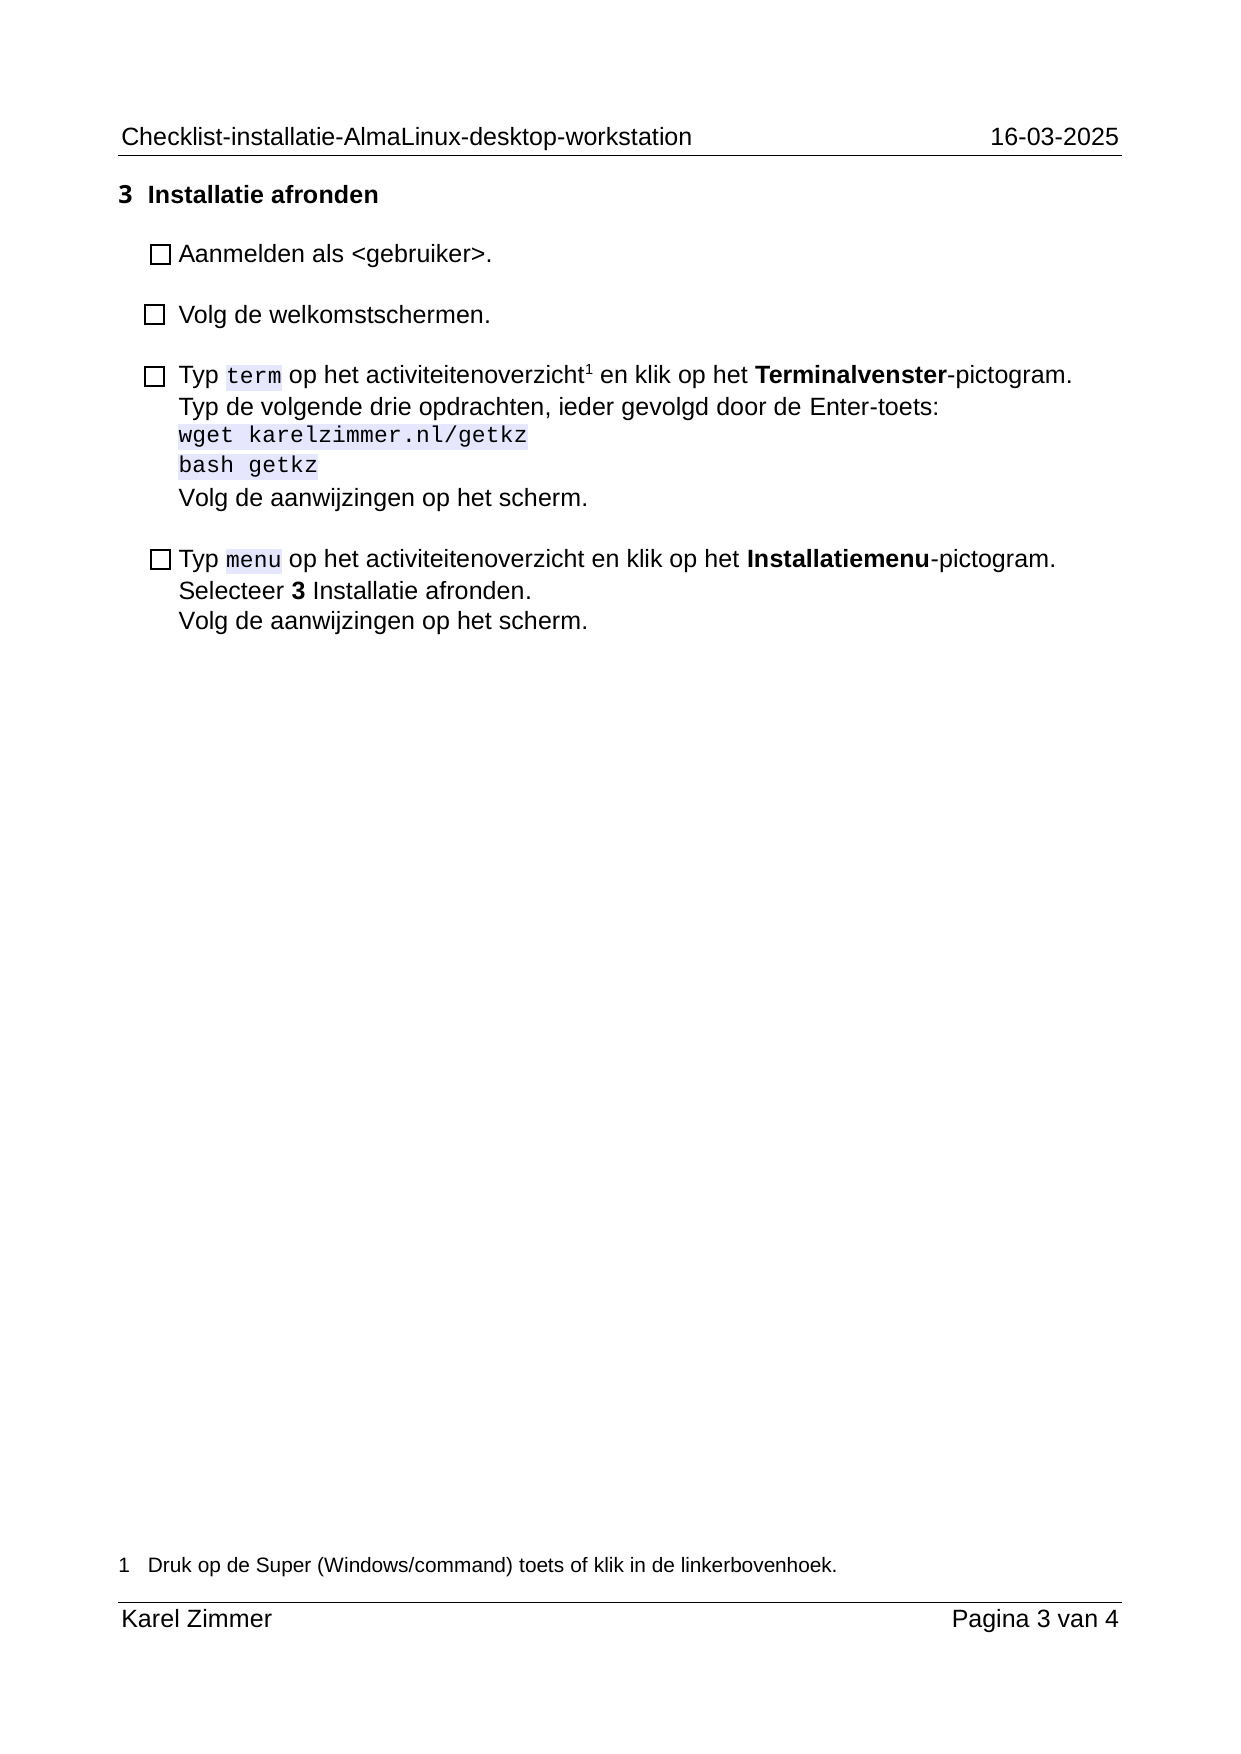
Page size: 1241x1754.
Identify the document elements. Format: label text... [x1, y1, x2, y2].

table_cell [142, 269, 177, 300]
table_cell [118, 483, 142, 513]
table_cell [118, 330, 142, 360]
table_cell Volg de aanwijzingen op het scherm. [177, 483, 1122, 513]
table_cell [118, 453, 142, 483]
table_cell [118, 423, 142, 453]
table_cell [118, 576, 142, 606]
table_cell [142, 483, 177, 513]
table_cell [118, 269, 142, 300]
table_cell bash getkz [177, 453, 1122, 483]
table_cell Typ de volgende drie opdrachten, ieder gevolgd door de Enter-toets: [177, 392, 1122, 422]
table_cell Volg de aanwijzingen op het scherm. [177, 606, 1122, 636]
table_cell [142, 576, 177, 606]
table_cell [142, 544, 177, 576]
table_cell [142, 300, 177, 330]
table_cell Typ term op het activiteitenoverzicht en klik op het Terminalvenster-pictogram. [177, 360, 1122, 392]
table_cell [142, 514, 177, 544]
list Installatie afronden [118, 177, 1122, 211]
table_cell [118, 606, 142, 636]
table_cell [118, 392, 142, 422]
table_header Aanmelden als <gebruiker>. [177, 239, 1122, 269]
table_cell [142, 423, 177, 453]
table_cell [177, 514, 1122, 544]
table_cell Volg de welkomstschermen. [177, 300, 1122, 330]
table_cell [118, 360, 142, 392]
table_cell [177, 330, 1122, 360]
table_cell [142, 392, 177, 422]
table_cell [118, 544, 142, 576]
table_cell [118, 300, 142, 330]
table_cell [142, 330, 177, 360]
table_header [142, 239, 177, 269]
table_header [118, 239, 142, 269]
table_cell wget karelzimmer.nl/getkz [177, 423, 1122, 453]
table_cell Typ menu op het activiteitenoverzicht en klik op het Installatiemenu-pictogram. [177, 544, 1122, 576]
table_cell Selecteer 3 Installatie afronden. [177, 576, 1122, 606]
table_cell [142, 606, 177, 636]
table_cell [142, 453, 177, 483]
table_cell [177, 269, 1122, 300]
table_cell [142, 360, 177, 392]
table_cell [118, 514, 142, 544]
